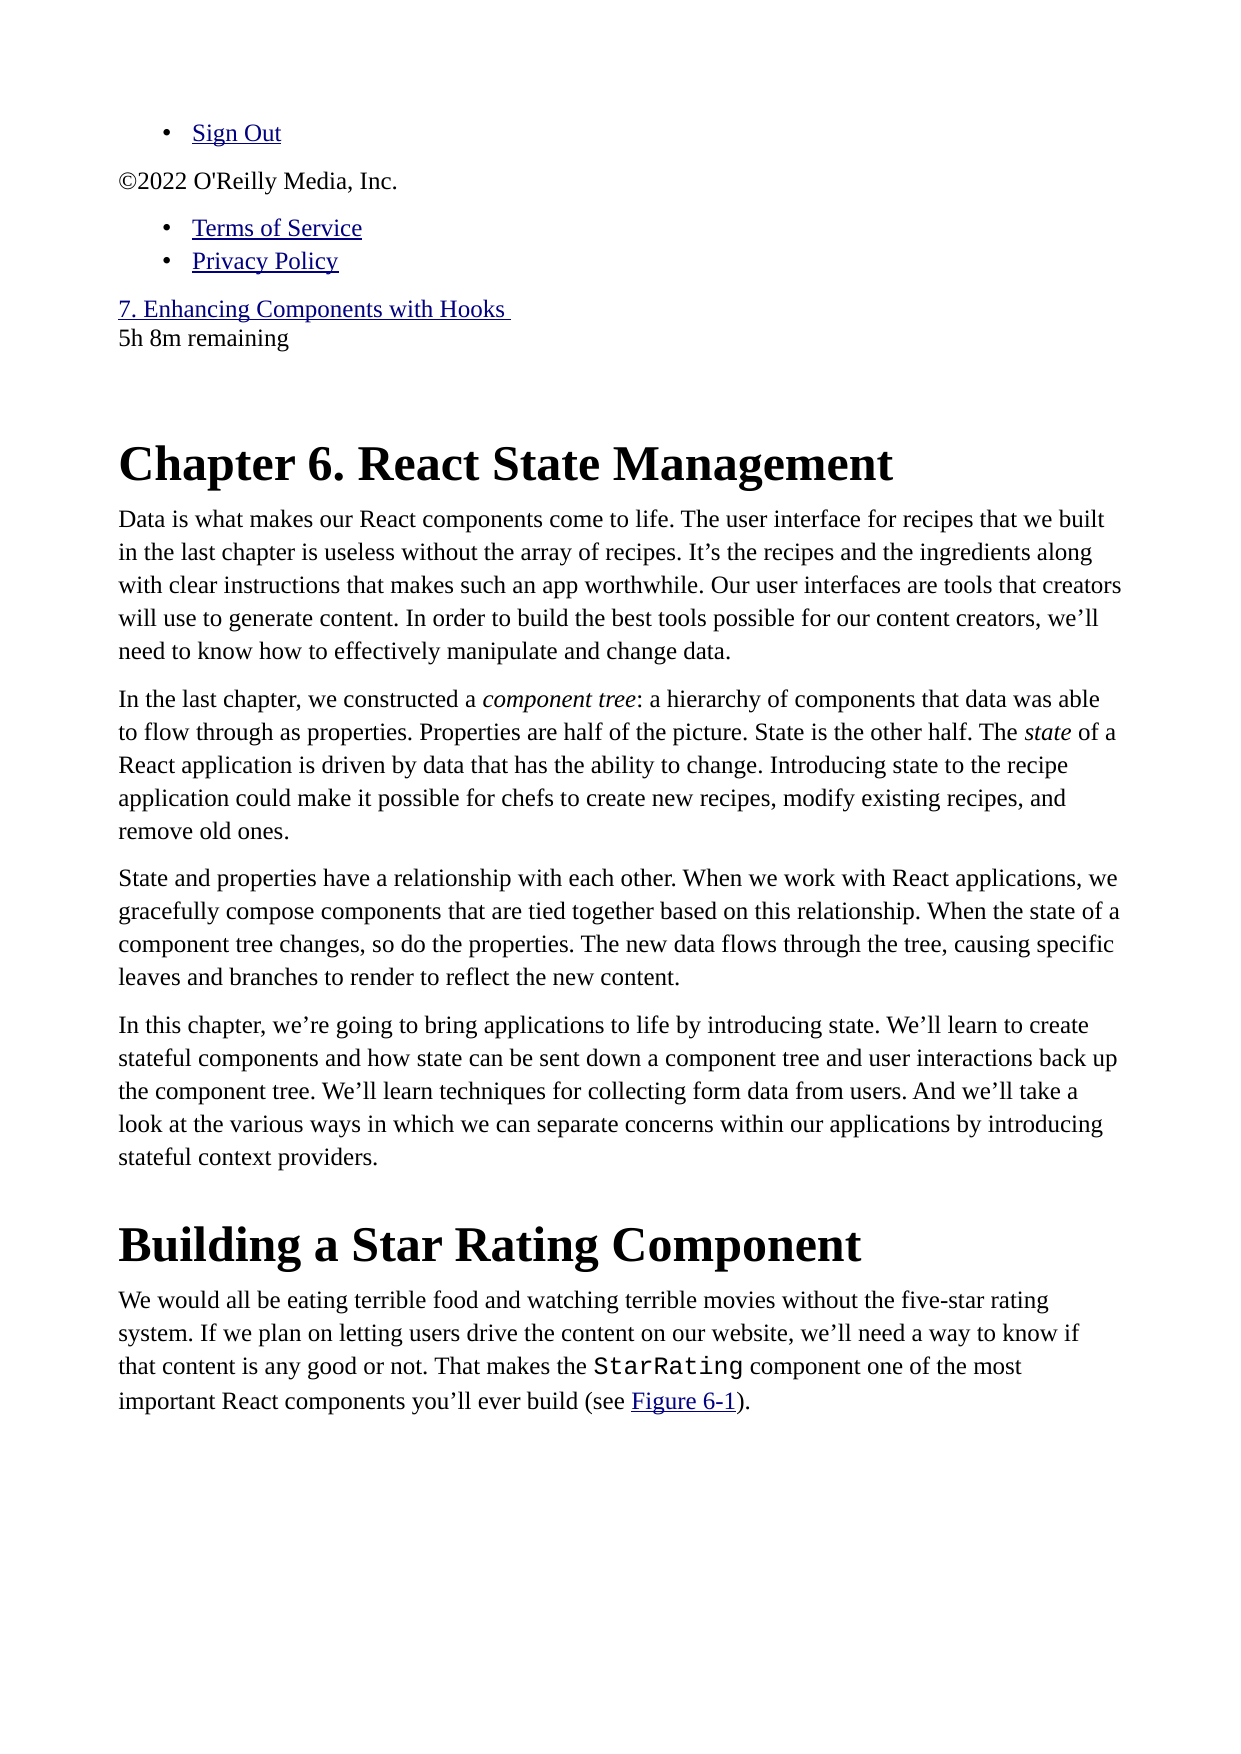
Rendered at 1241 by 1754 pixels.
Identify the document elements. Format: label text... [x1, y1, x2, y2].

text Data is what makes our React components come to life. The user interface for recipes that we built in the last chapter is useless without the array of recipes. It’s the recipes and the ingredients along with clear instructions that makes such an app worthwhile. Our user interfaces are tools that creators will use to generate content. In order to build the best tools possible for our content creators, we’ll need to know how to effectively manipulate and change data. [118, 504, 1122, 665]
list Privacy Policy [162, 246, 1122, 275]
list Sign Out [162, 118, 1122, 147]
text 7. Enhancing Components with Hooks [118, 294, 1122, 323]
subtitle Chapter 6. React State Management [118, 434, 1122, 491]
list Terms of Service [162, 213, 1122, 242]
text ©2022 O'Reilly Media, Inc. [118, 166, 1122, 194]
text We would all be eating terrible food and watching terrible movies without the five-star rating system. If we plan on letting users drive the content on our website, we’ll need a way to know if that content is any good or not. That makes the StarRating component one of the most important React components you’ll ever build (see Figure 6-1). [118, 1285, 1122, 1414]
text In this chapter, we’re going to bring applications to life by introducing state. We’ll learn to create stateful components and how state can be sent down a component tree and user interactions back up the component tree. We’ll learn techniques for collecting form data from users. And we’ll take a look at the various ways in which we can separate concerns within our applications by introducing stateful context providers. [118, 1010, 1122, 1171]
subtitle Building a Star Rating Component [118, 1215, 1122, 1272]
text State and properties have a relationship with each other. When we work with React applications, we gracefully compose components that are tied together based on this relationship. When the state of a component tree changes, so do the properties. The new data flows through the tree, causing specific leaves and branches to render to reflect the new content. [118, 863, 1122, 991]
text 5h 8m remaining [118, 323, 1122, 351]
text In the last chapter, we constructed a component tree: a hierarchy of components that data was able to flow through as properties. Properties are half of the picture. State is the other half. The state of a React application is driven by data that has the ability to change. Introducing state to the recipe application could make it possible for chefs to create new recipes, modify existing recipes, and remove old ones. [118, 684, 1122, 844]
